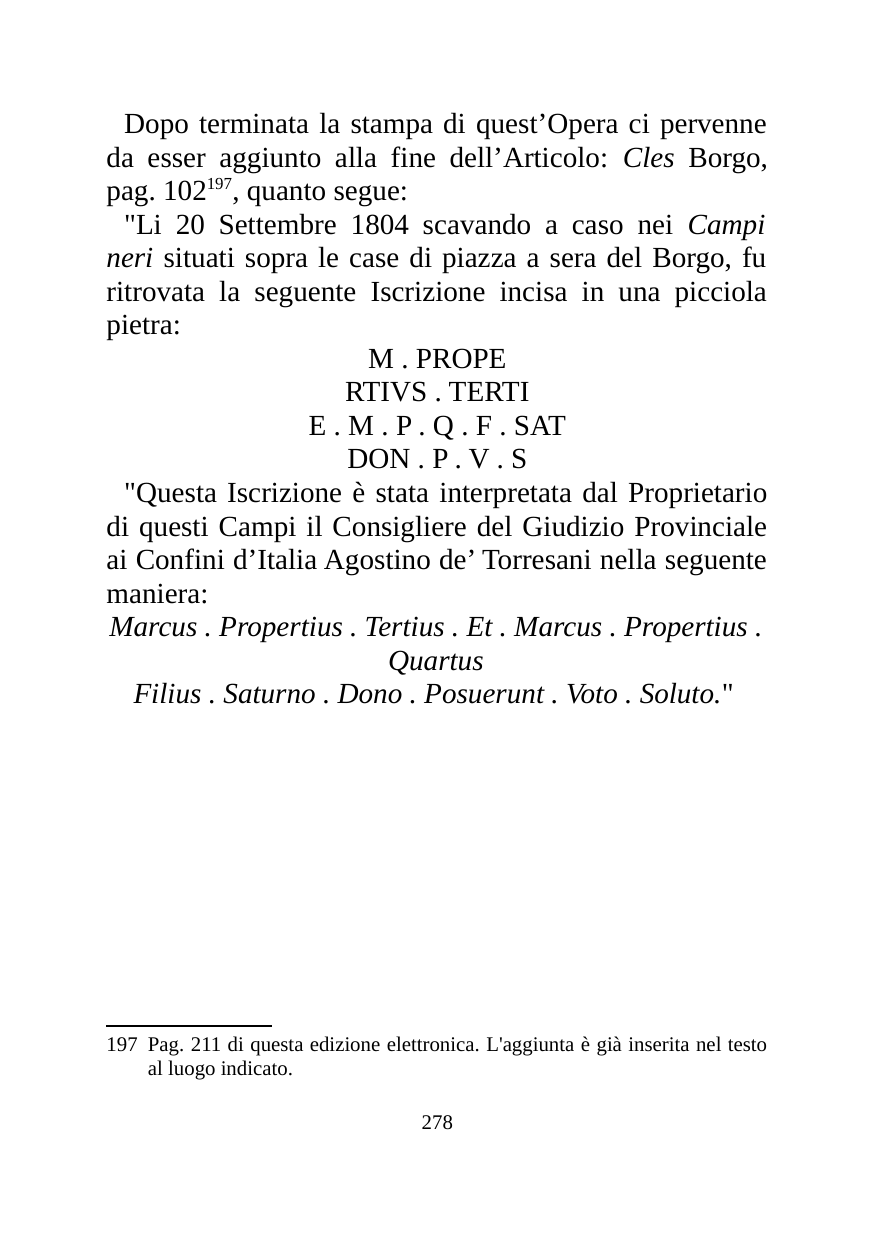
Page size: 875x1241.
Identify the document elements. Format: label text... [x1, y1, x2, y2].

text RTIVS . TERTI [106, 374, 768, 408]
text M . PROPE [106, 341, 768, 374]
text Pag. 207 di questa edizione elettronica. L'aggiunta è già inserita nel testo al luogo indicato. [106, 1032, 768, 1080]
text Filius . Saturno . Dono . Posuerunt . Voto . Soluto." [106, 676, 768, 710]
text "Li 20 Settembre 1804 scavando a caso nei Campi neri situati sopra le case di piazza a sera del Borgo, fu ritrovata la seguente Iscrizione incisa in una picciola pietra: [106, 207, 768, 341]
text Marcus . Propertius . Tertius . Et . Marcus . Propertius . Quartus [106, 609, 768, 676]
text DON . P . V . S [106, 442, 768, 475]
text "Questa Iscrizione è stata interpretata dal Proprietario di questi Campi il Consigliere del Giudizio Provinciale ai Confini d’Italia Agostino de’ Torresani nella seguente maniera: [106, 475, 768, 609]
text Dopo terminata la stampa di quest’Opera ci pervenne da esser aggiunto alla fine dell’Articolo: Cles Borgo, pag. 102, quanto segue: [106, 106, 768, 207]
text E . M . P . Q . F . SAT [106, 408, 768, 442]
